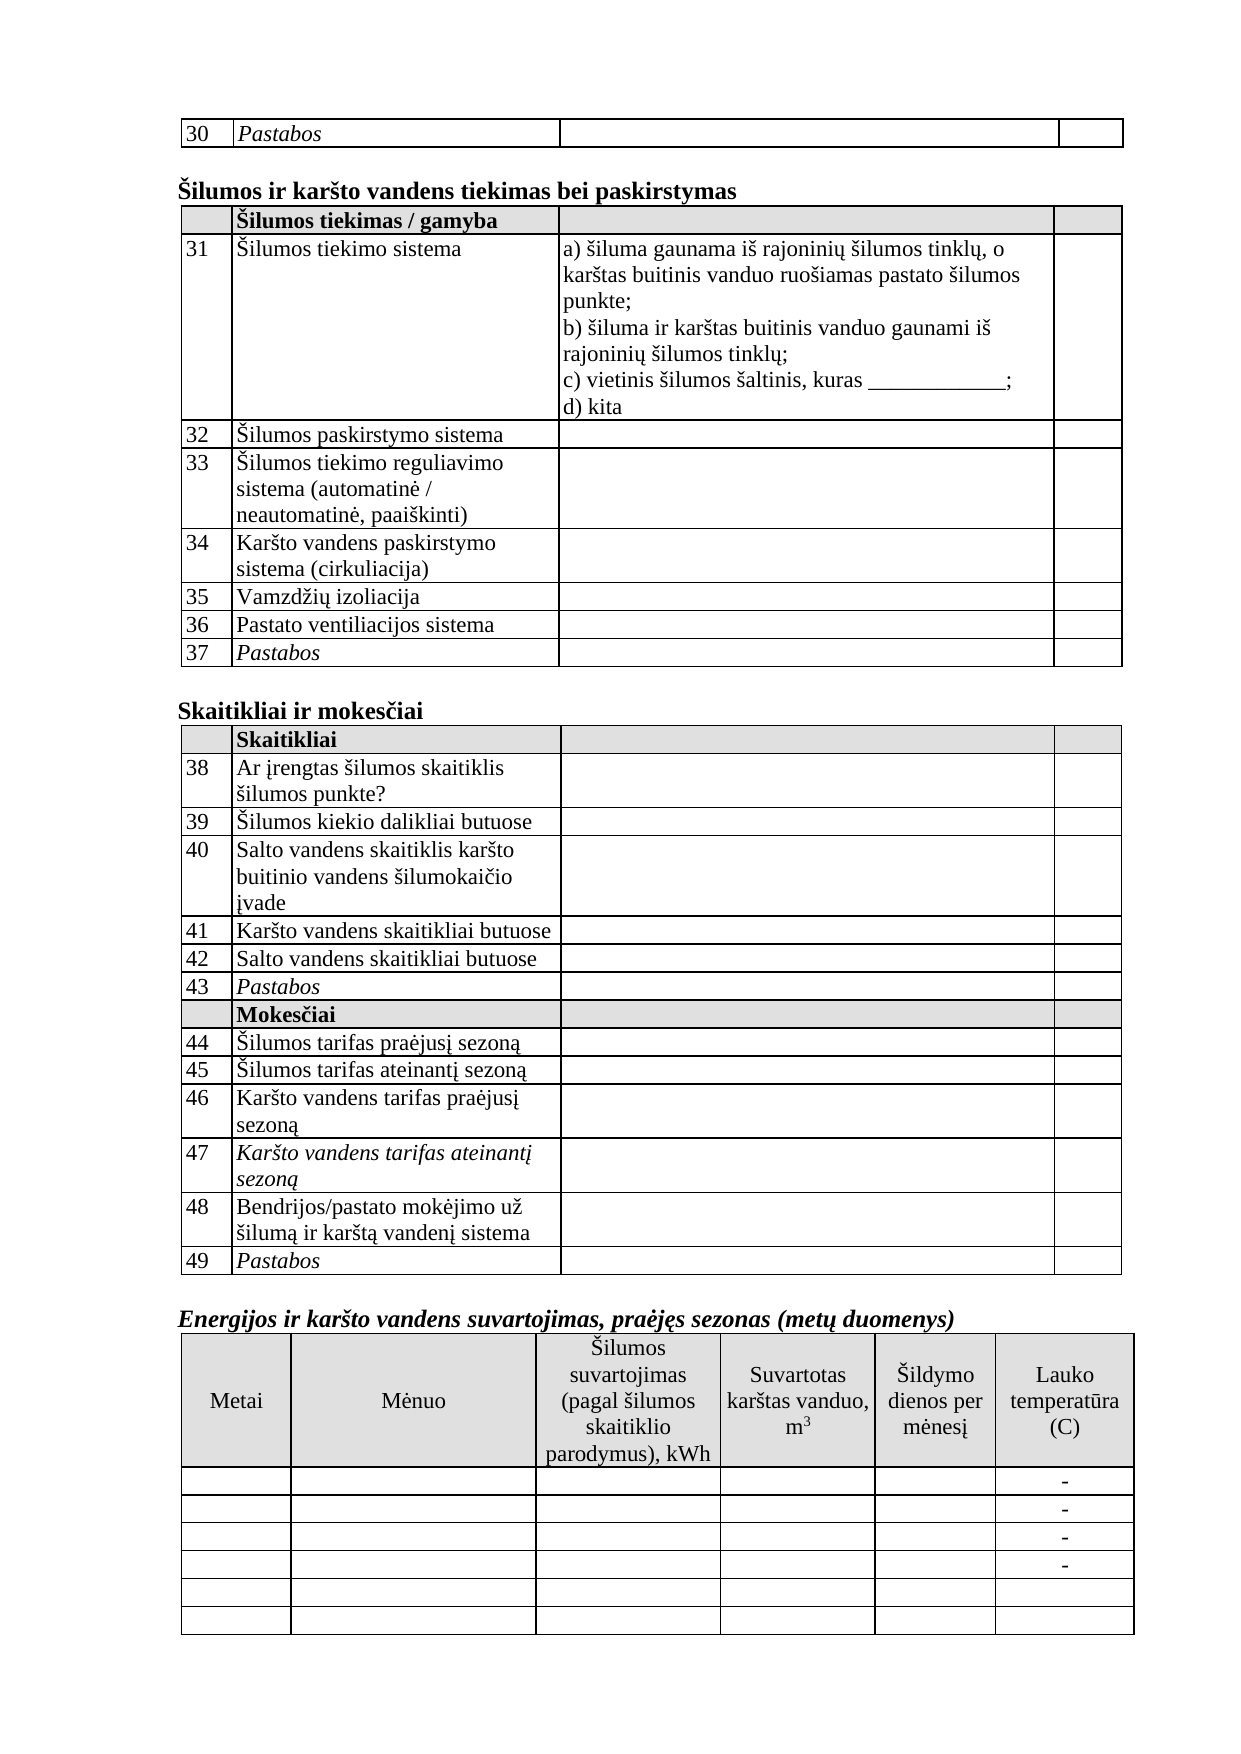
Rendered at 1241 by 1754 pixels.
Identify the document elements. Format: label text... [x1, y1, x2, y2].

table_cell Šilumos kiekio dalikliai butuose [233, 808, 560, 835]
table_cell [1055, 639, 1121, 666]
table_cell [1055, 808, 1121, 835]
table_cell 33 [182, 449, 231, 528]
table_cell [1055, 917, 1121, 943]
table_cell 43 [182, 973, 231, 999]
table_cell Salto vandens skaitiklis karšto buitinio vandens šilumokaičio įvade [233, 836, 560, 915]
table_cell [562, 754, 1054, 807]
table_cell Ar įrengtas šilumos skaitiklis šilumos punkte? [233, 754, 560, 807]
table_cell [562, 836, 1054, 915]
table_cell [1060, 120, 1122, 146]
table_cell [876, 1523, 995, 1550]
table_header Šildymo dienos per mėnesį [876, 1334, 995, 1466]
table_cell 40 [182, 836, 231, 915]
table_cell [560, 639, 1053, 666]
table_cell 38 [182, 754, 231, 807]
table_cell [562, 1001, 1054, 1027]
table_cell - [996, 1496, 1133, 1522]
table_header [1055, 207, 1121, 233]
table_cell Karšto vandens paskirstymo sistema (cirkuliacija) [233, 529, 558, 582]
table_cell [1055, 836, 1121, 915]
table_cell [182, 1496, 290, 1522]
table_header Metai [182, 1334, 290, 1466]
table_cell [560, 611, 1053, 638]
table_header [182, 726, 231, 753]
table_cell [562, 1193, 1054, 1246]
table_cell [292, 1579, 535, 1606]
table_cell [721, 1468, 874, 1494]
table_cell [182, 1468, 290, 1494]
table_header Šilumos tiekimas / gamyba [233, 207, 558, 233]
table_cell Vamzdžių izoliacija [233, 583, 558, 610]
table_cell 36 [182, 611, 231, 638]
table_cell 39 [182, 808, 231, 835]
table_cell Pastabos [233, 973, 560, 999]
table_cell [876, 1551, 995, 1578]
table_cell 34 [182, 529, 231, 582]
table_header Suvartotas karštas vanduo, m3 [721, 1334, 874, 1466]
table_cell Karšto vandens skaitikliai butuose [233, 917, 560, 943]
table_cell [1055, 1247, 1121, 1274]
table_cell [1055, 611, 1121, 638]
table_cell [1055, 235, 1121, 419]
table_cell [561, 120, 1058, 146]
table_cell [560, 529, 1053, 582]
table_cell Pastato ventiliacijos sistema [233, 611, 558, 638]
table_cell Šilumos tarifas praėjusį sezoną [233, 1029, 560, 1055]
table_cell 46 [182, 1085, 231, 1137]
table_cell [1055, 529, 1121, 582]
table_cell 49 [182, 1247, 231, 1274]
table_header [562, 726, 1054, 753]
table_cell - [996, 1551, 1133, 1578]
table_header [1055, 726, 1121, 753]
table_header Lauko temperatūra (C) [996, 1334, 1133, 1466]
table_cell [721, 1579, 874, 1606]
table_cell [560, 421, 1053, 447]
table_cell [537, 1607, 720, 1633]
table_cell Pastabos [234, 120, 559, 146]
table_cell [721, 1607, 874, 1633]
table_cell [292, 1496, 535, 1522]
table_cell [182, 1579, 290, 1606]
table_cell [562, 945, 1054, 971]
table_cell [562, 1085, 1054, 1137]
table_cell Pastabos [233, 1247, 560, 1274]
table_cell - [996, 1468, 1133, 1494]
table_cell [182, 1607, 290, 1633]
table_cell [560, 583, 1053, 610]
table_cell [1055, 583, 1121, 610]
table_cell [562, 917, 1054, 943]
table_cell [1055, 1001, 1121, 1027]
table_cell Karšto vandens tarifas praėjusį sezoną [233, 1085, 560, 1137]
table_cell [721, 1523, 874, 1550]
table_cell Šilumos paskirstymo sistema [233, 421, 558, 447]
text Skaitikliai ir mokesčiai [177, 696, 1122, 725]
table_cell [537, 1468, 720, 1494]
table_cell [1055, 945, 1121, 971]
table_cell 41 [182, 917, 231, 943]
table_cell [537, 1523, 720, 1550]
table_cell [562, 808, 1054, 835]
table_cell [1055, 1029, 1121, 1055]
table_cell 44 [182, 1029, 231, 1055]
table_cell a) šiluma gaunama iš rajoninių šilumos tinklų, o karštas buitinis vanduo ruošiamas pastato šilumos punkte; b) šiluma ir karštas buitinis vanduo gaunami iš rajoninių šilumos tinklų; c) vietinis šilumos šaltinis, kuras ____________; d) kita [560, 235, 1053, 419]
table_cell [537, 1496, 720, 1522]
table_cell [1055, 1139, 1121, 1191]
table_cell Salto vandens skaitikliai butuose [233, 945, 560, 971]
table_cell [182, 1551, 290, 1578]
table_cell [562, 1247, 1054, 1274]
table_cell [560, 449, 1053, 528]
table_cell Šilumos tiekimo sistema [233, 235, 558, 419]
table_header [560, 207, 1053, 233]
table_cell [562, 1057, 1054, 1083]
table_header [182, 207, 231, 233]
table_cell [562, 973, 1054, 999]
table_cell Šilumos tiekimo reguliavimo sistema (automatinė / neautomatinė, paaiškinti) [233, 449, 558, 528]
table_cell Šilumos tarifas ateinantį sezoną [233, 1057, 560, 1083]
table_cell [562, 1029, 1054, 1055]
table_cell [292, 1523, 535, 1550]
table_cell [1055, 1057, 1121, 1083]
text Energijos ir karšto vandens suvartojimas, praėjęs sezonas (metų duomenys) [177, 1304, 1122, 1333]
table_cell [1055, 1085, 1121, 1137]
table_cell [537, 1579, 720, 1606]
table_cell 35 [182, 583, 231, 610]
table_cell [1055, 421, 1121, 447]
table_cell [182, 1001, 231, 1027]
table_cell 31 [182, 235, 231, 419]
table_cell [996, 1607, 1133, 1633]
text Šilumos ir karšto vandens tiekimas bei paskirstymas [177, 176, 1122, 205]
table_cell - [996, 1523, 1133, 1550]
table_cell [182, 1523, 290, 1550]
table_cell 37 [182, 639, 231, 666]
table_cell [876, 1496, 995, 1522]
table_cell Bendrijos/pastato mokėjimo už šilumą ir karštą vandenį sistema [233, 1193, 560, 1246]
table_cell [996, 1579, 1133, 1606]
table_cell [1055, 973, 1121, 999]
table_header Mėnuo [292, 1334, 535, 1466]
table_cell [1055, 754, 1121, 807]
table_cell 47 [182, 1139, 231, 1191]
table_header Skaitikliai [233, 726, 560, 753]
table_cell Pastabos [233, 639, 558, 666]
table_cell [876, 1468, 995, 1494]
table_cell 32 [182, 421, 231, 447]
table_cell [721, 1496, 874, 1522]
table_cell [292, 1607, 535, 1633]
table_cell [876, 1579, 995, 1606]
table_cell [292, 1551, 535, 1578]
table_cell 48 [182, 1193, 231, 1246]
table_cell Karšto vandens tarifas ateinantį sezoną [233, 1139, 560, 1191]
table_cell 30 [182, 120, 233, 146]
table_cell [1055, 1193, 1121, 1246]
table_cell [721, 1551, 874, 1578]
table_cell Mokesčiai [233, 1001, 560, 1027]
table_header Šilumos suvartojimas (pagal šilumos skaitiklio parodymus), kWh [537, 1334, 720, 1466]
table_cell [876, 1607, 995, 1633]
table_cell [537, 1551, 720, 1578]
table_cell [292, 1468, 535, 1494]
table_cell 45 [182, 1057, 231, 1083]
table_cell 42 [182, 945, 231, 971]
table_cell [562, 1139, 1054, 1191]
table_cell [1055, 449, 1121, 528]
